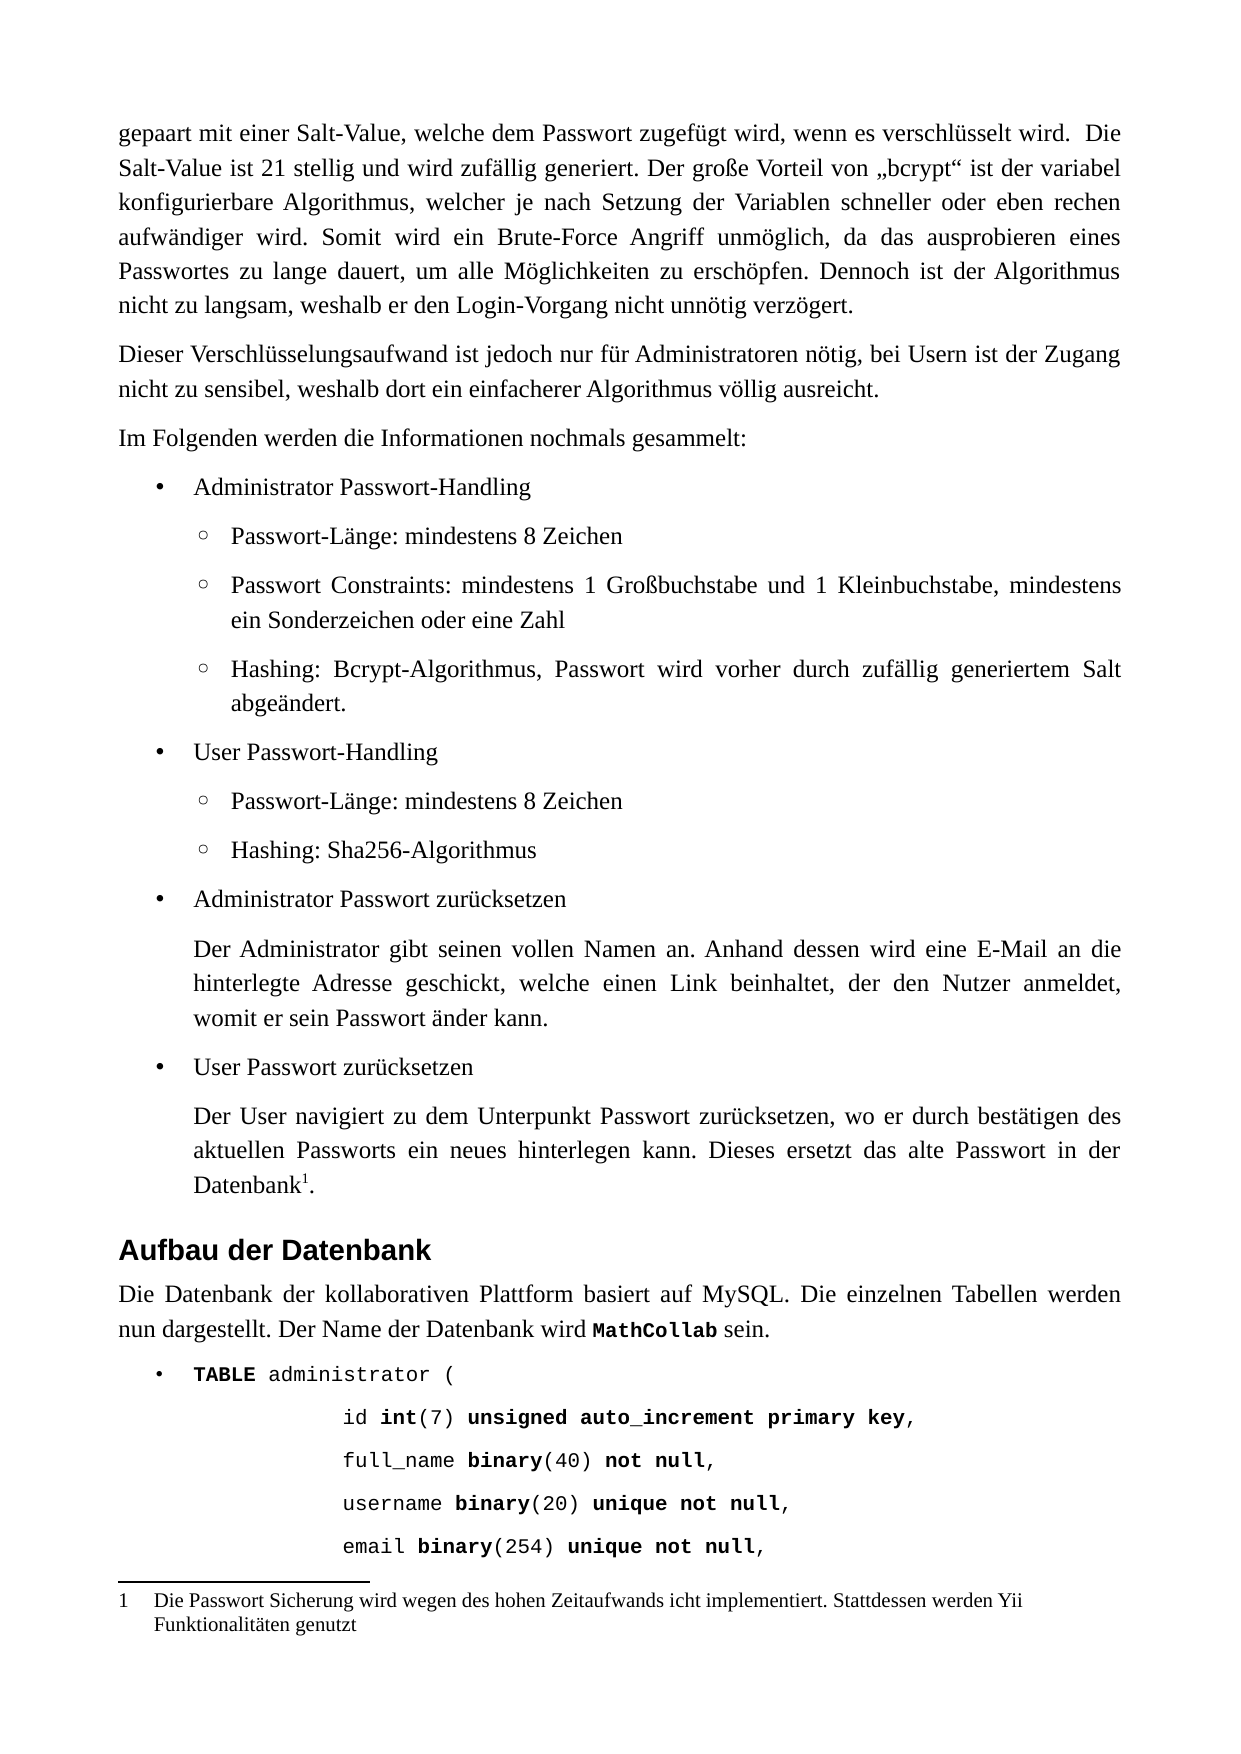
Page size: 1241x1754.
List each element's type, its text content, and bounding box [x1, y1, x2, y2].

list Die Passwort Sicherung wird wegen des hohen Zeitaufwands icht implementiert. Stattdessen werden Yii Funktionalitäten genutzt [118, 1588, 1122, 1636]
list Passwort-Länge: mindestens 8 Zeichen [193, 786, 1122, 815]
list id int(7) unsigned auto_increment primary key, [307, 1407, 1122, 1431]
list full_name binary(40) not null, [307, 1450, 1122, 1473]
list username binary(20) unique not null, [307, 1493, 1122, 1516]
list Administrator Passwort-Handling [156, 472, 1122, 501]
list Hashing: Bcrypt-Algorithmus, Passwort wird vorher durch zufällig generiertem Salt abgeändert. [193, 654, 1122, 717]
text Die Datenbank der kollaborativen Plattform basiert auf MySQL. Die einzelnen Tabellen werden nun dargestellt. Der Name der Datenbank wird MathCollab sein. [118, 1279, 1122, 1344]
list Der User navigiert zu dem Unterpunkt Passwort zurücksetzen, wo er durch bestätigen des aktuellen Passworts ein neues hinterlegen kann. Dieses ersetzt das alte Passwort in der Datenbank. [156, 1101, 1122, 1198]
list TABLE administrator ( [156, 1364, 1122, 1388]
list User Passwort-Handling [156, 737, 1122, 766]
text Im Folgenden werden die Informationen nochmals gesammelt: [118, 423, 1122, 452]
list Administrator Passwort zurücksetzen [156, 884, 1122, 913]
list Der Administrator gibt seinen vollen Namen an. Anhand dessen wird eine E-Mail an die hinterlegte Adresse geschickt, welche einen Link beinhaltet, der den Nutzer anmeldet, womit er sein Passwort änder kann. [156, 934, 1122, 1031]
list Passwort-Länge: mindestens 8 Zeichen [193, 521, 1122, 550]
list Passwort Constraints: mindestens 1 Großbuchstabe und 1 Kleinbuchstabe, mindestens ein Sonderzeichen oder eine Zahl [193, 570, 1122, 633]
text gepaart mit einer Salt-Value, welche dem Passwort zugefügt wird, wenn es verschlüsselt wird. Die Salt-Value ist 21 stellig und wird zufällig generiert. Der große Vorteil von „bcrypt“ ist der variabel konfigurierbare Algorithmus, welcher je nach Setzung der Variablen schneller oder eben rechen aufwändiger wird. Somit wird ein Brute-Force Angriff unmöglich, da das ausprobieren eines Passwortes zu lange dauert, um alle Möglichkeiten zu erschöpfen. Dennoch ist der Algorithmus nicht zu langsam, weshalb er den Login-Vorgang nicht unnötig verzögert. [118, 118, 1122, 319]
list Hashing: Sha256-Algorithmus [193, 836, 1122, 864]
list email binary(254) unique not null, [307, 1536, 1122, 1559]
subtitle Aufbau der Datenbank [118, 1233, 1122, 1267]
text Dieser Verschlüsselungsaufwand ist jedoch nur für Administratoren nötig, bei Usern ist der Zugang nicht zu sensibel, weshalb dort ein einfacherer Algorithmus völlig ausreicht. [118, 339, 1122, 403]
list User Passwort zurücksetzen [156, 1052, 1122, 1080]
